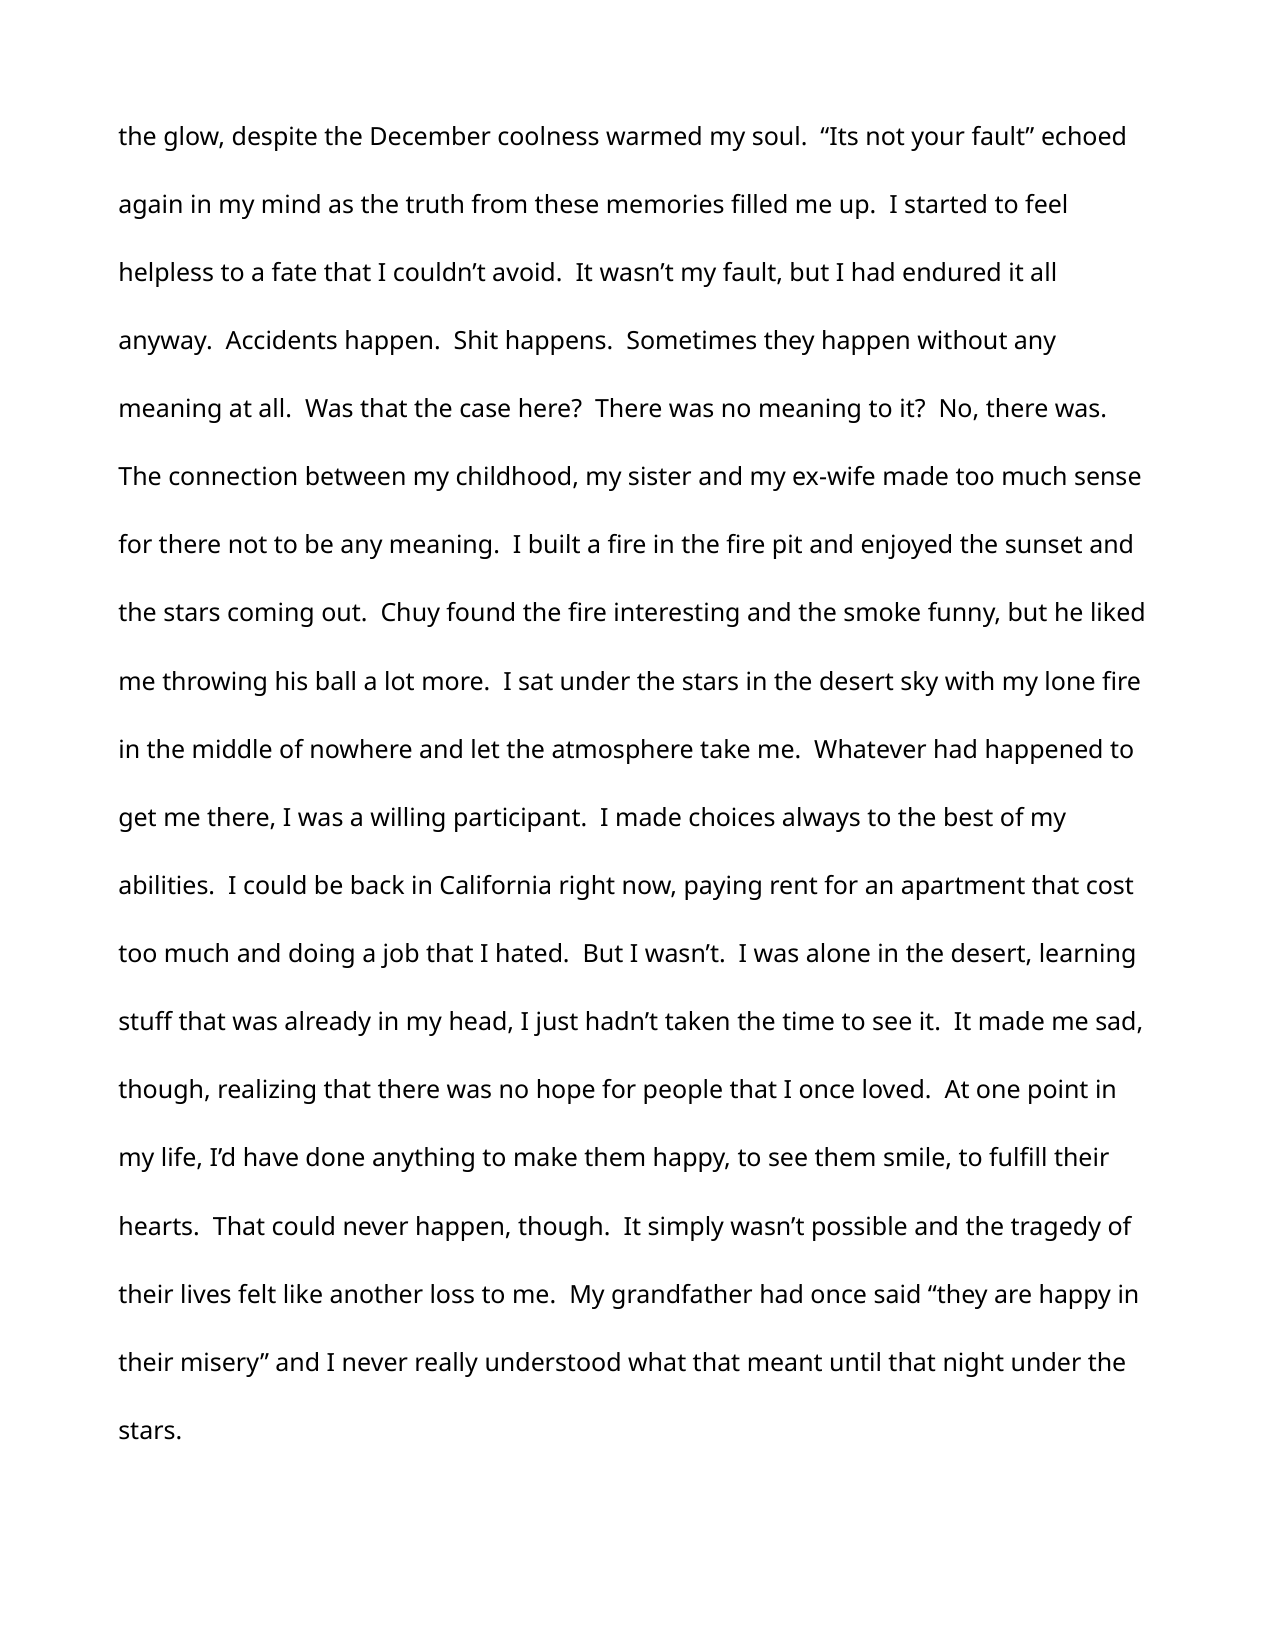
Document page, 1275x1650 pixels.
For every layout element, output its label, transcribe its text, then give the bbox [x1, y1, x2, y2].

text the glow, despite the December coolness warmed my soul. “Its not your fault” echoed again in my mind as the truth from these memories filled me up. I started to feel helpless to a fate that I couldn’t avoid. It wasn’t my fault, but I had endured it all anyway. Accidents happen. Shit happens. Sometimes they happen without any meaning at all. Was that the case here? There was no meaning to it? No, there was. The connection between my childhood, my sister and my ex-wife made too much sense for there not to be any meaning. I built a fire in the fire pit and enjoyed the sunset and the stars coming out. Chuy found the fire interesting and the smoke funny, but he liked me throwing his ball a lot more. I sat under the stars in the desert sky with my lone fire in the middle of nowhere and let the atmosphere take me. Whatever had happened to get me there, I was a willing participant. I made choices always to the best of my abilities. I could be back in California right now, paying rent for an apartment that cost too much and doing a job that I hated. But I wasn’t. I was alone in the desert, learning stuff that was already in my head, I just hadn’t taken the time to see it. It made me sad, though, realizing that there was no hope for people that I once loved. At one point in my life, I’d have done anything to make them happy, to see them smile, to fulfill their hearts. That could never happen, though. It simply wasn’t possible and the tragedy of their lives felt like another loss to me. My grandfather had once said “they are happy in their misery” and I never really understood what that meant until that night under the stars. [118, 118, 1157, 1447]
